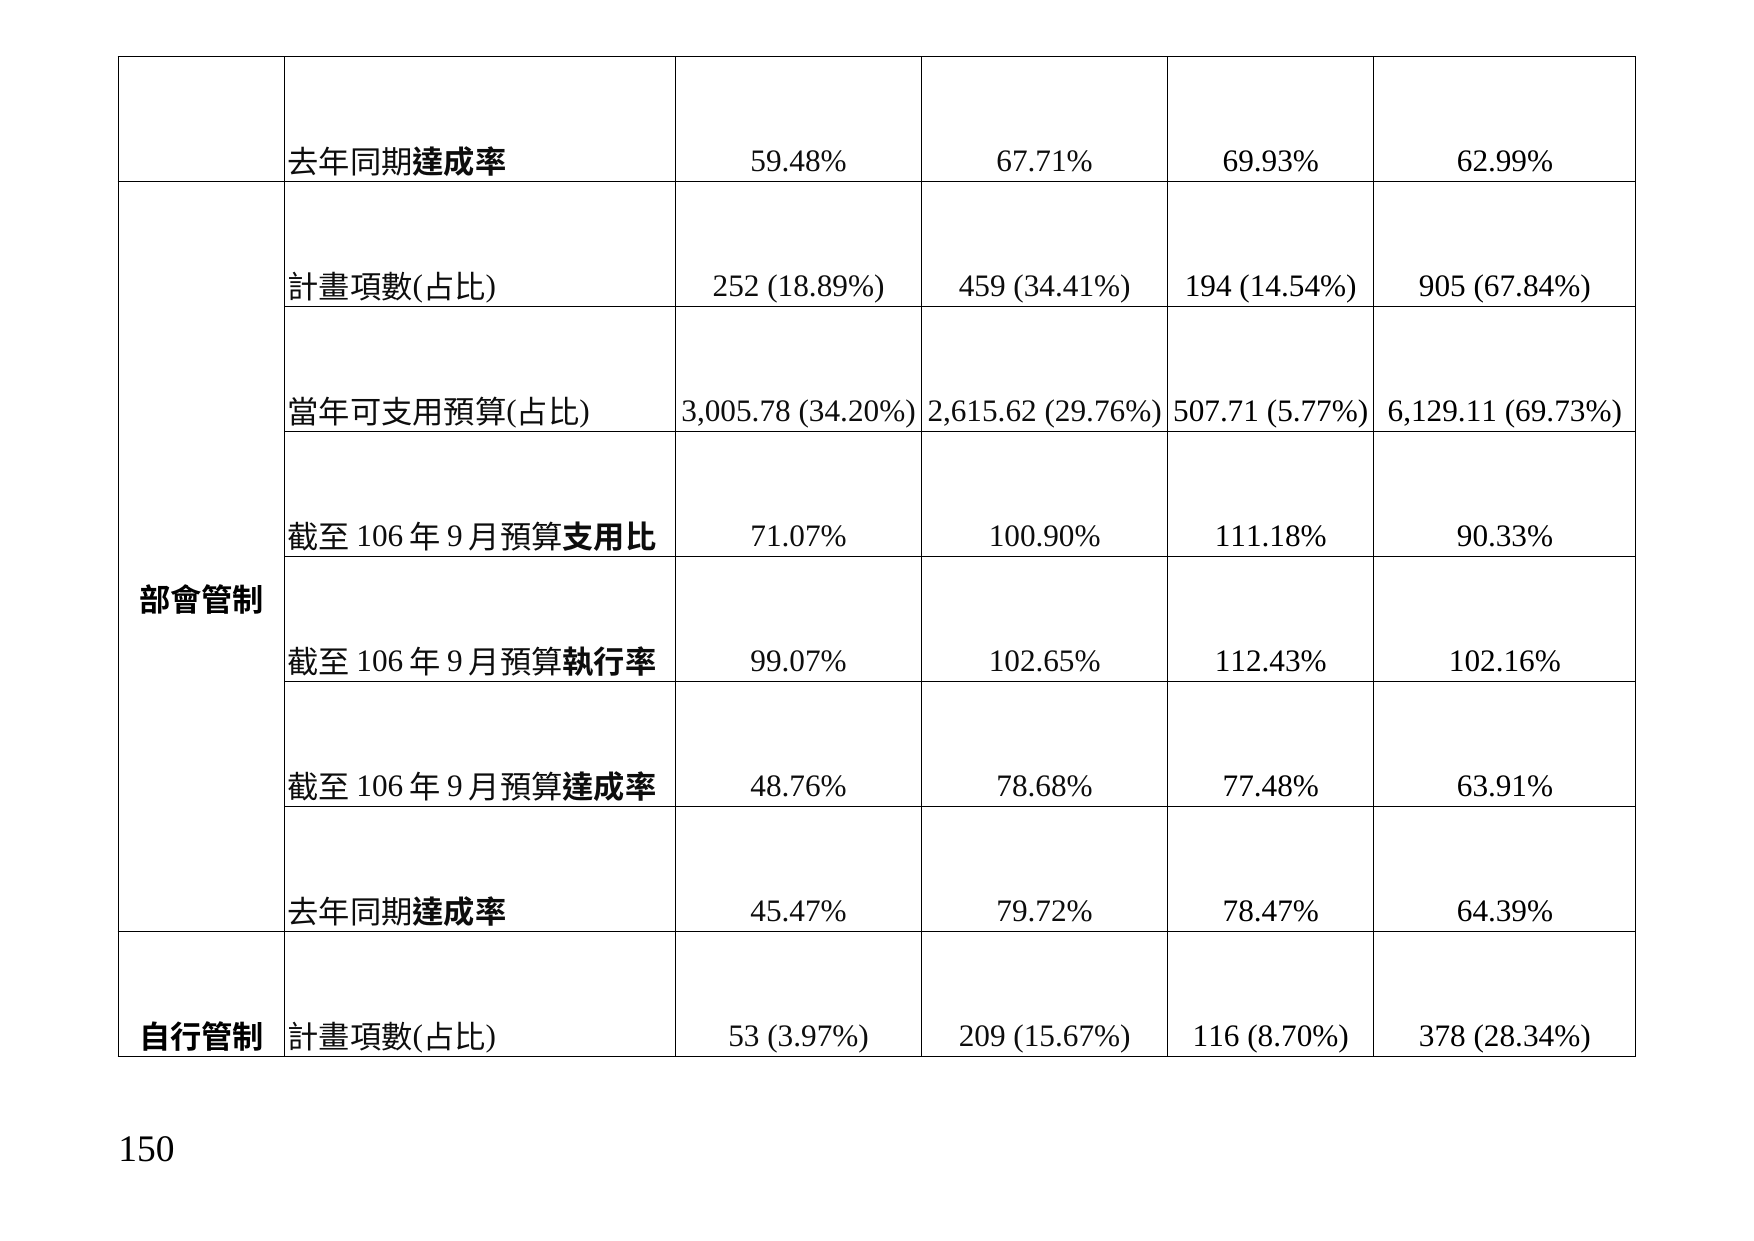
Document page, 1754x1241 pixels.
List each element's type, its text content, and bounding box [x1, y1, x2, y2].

table_cell 111.18% [1168, 432, 1373, 556]
table_cell 507.71 (5.77%) [1168, 307, 1373, 431]
table_cell 去年同期達成率 [285, 57, 675, 181]
table_cell 部會管制 [119, 182, 284, 931]
table_cell 自行管制 [119, 932, 284, 1056]
table_cell 90.33% [1374, 432, 1635, 556]
table_cell 59.48% [676, 57, 921, 181]
table_cell 截至106年9月預算支用比 [285, 432, 675, 556]
table_cell 78.68% [922, 682, 1167, 806]
table_cell 116 (8.70%) [1168, 932, 1373, 1056]
table_cell 194 (14.54%) [1168, 182, 1373, 306]
table_cell 112.43% [1168, 557, 1373, 681]
table_cell 99.07% [676, 557, 921, 681]
table_cell 71.07% [676, 432, 921, 556]
table_cell 6,129.11 (69.73%) [1374, 307, 1635, 431]
table_cell 209 (15.67%) [922, 932, 1167, 1056]
table_cell 102.16% [1374, 557, 1635, 681]
table_cell 252 (18.89%) [676, 182, 921, 306]
table_cell 102.65% [922, 557, 1167, 681]
table_cell 79.72% [922, 807, 1167, 931]
table_cell 當年可支用預算(占比) [285, 307, 675, 431]
table_cell 378 (28.34%) [1374, 932, 1635, 1056]
table_cell 48.76% [676, 682, 921, 806]
table_cell [119, 57, 284, 181]
table_cell 63.91% [1374, 682, 1635, 806]
table_cell 67.71% [922, 57, 1167, 181]
table_cell 2,615.62 (29.76%) [922, 307, 1167, 431]
table_cell 62.99% [1374, 57, 1635, 181]
table_cell 45.47% [676, 807, 921, 931]
table_cell 64.39% [1374, 807, 1635, 931]
table_cell 905 (67.84%) [1374, 182, 1635, 306]
table_cell 78.47% [1168, 807, 1373, 931]
table_cell 截至106年9月預算達成率 [285, 682, 675, 806]
table_cell 77.48% [1168, 682, 1373, 806]
table_cell 截至106年9月預算執行率 [285, 557, 675, 681]
table_cell 100.90% [922, 432, 1167, 556]
table_cell 計畫項數(占比) [285, 182, 675, 306]
table_cell 計畫項數(占比) [285, 932, 675, 1056]
table_cell 69.93% [1168, 57, 1373, 181]
table_cell 459 (34.41%) [922, 182, 1167, 306]
table_cell 3,005.78 (34.20%) [676, 307, 921, 431]
table_cell 53 (3.97%) [676, 932, 921, 1056]
table_cell 去年同期達成率 [285, 807, 675, 931]
